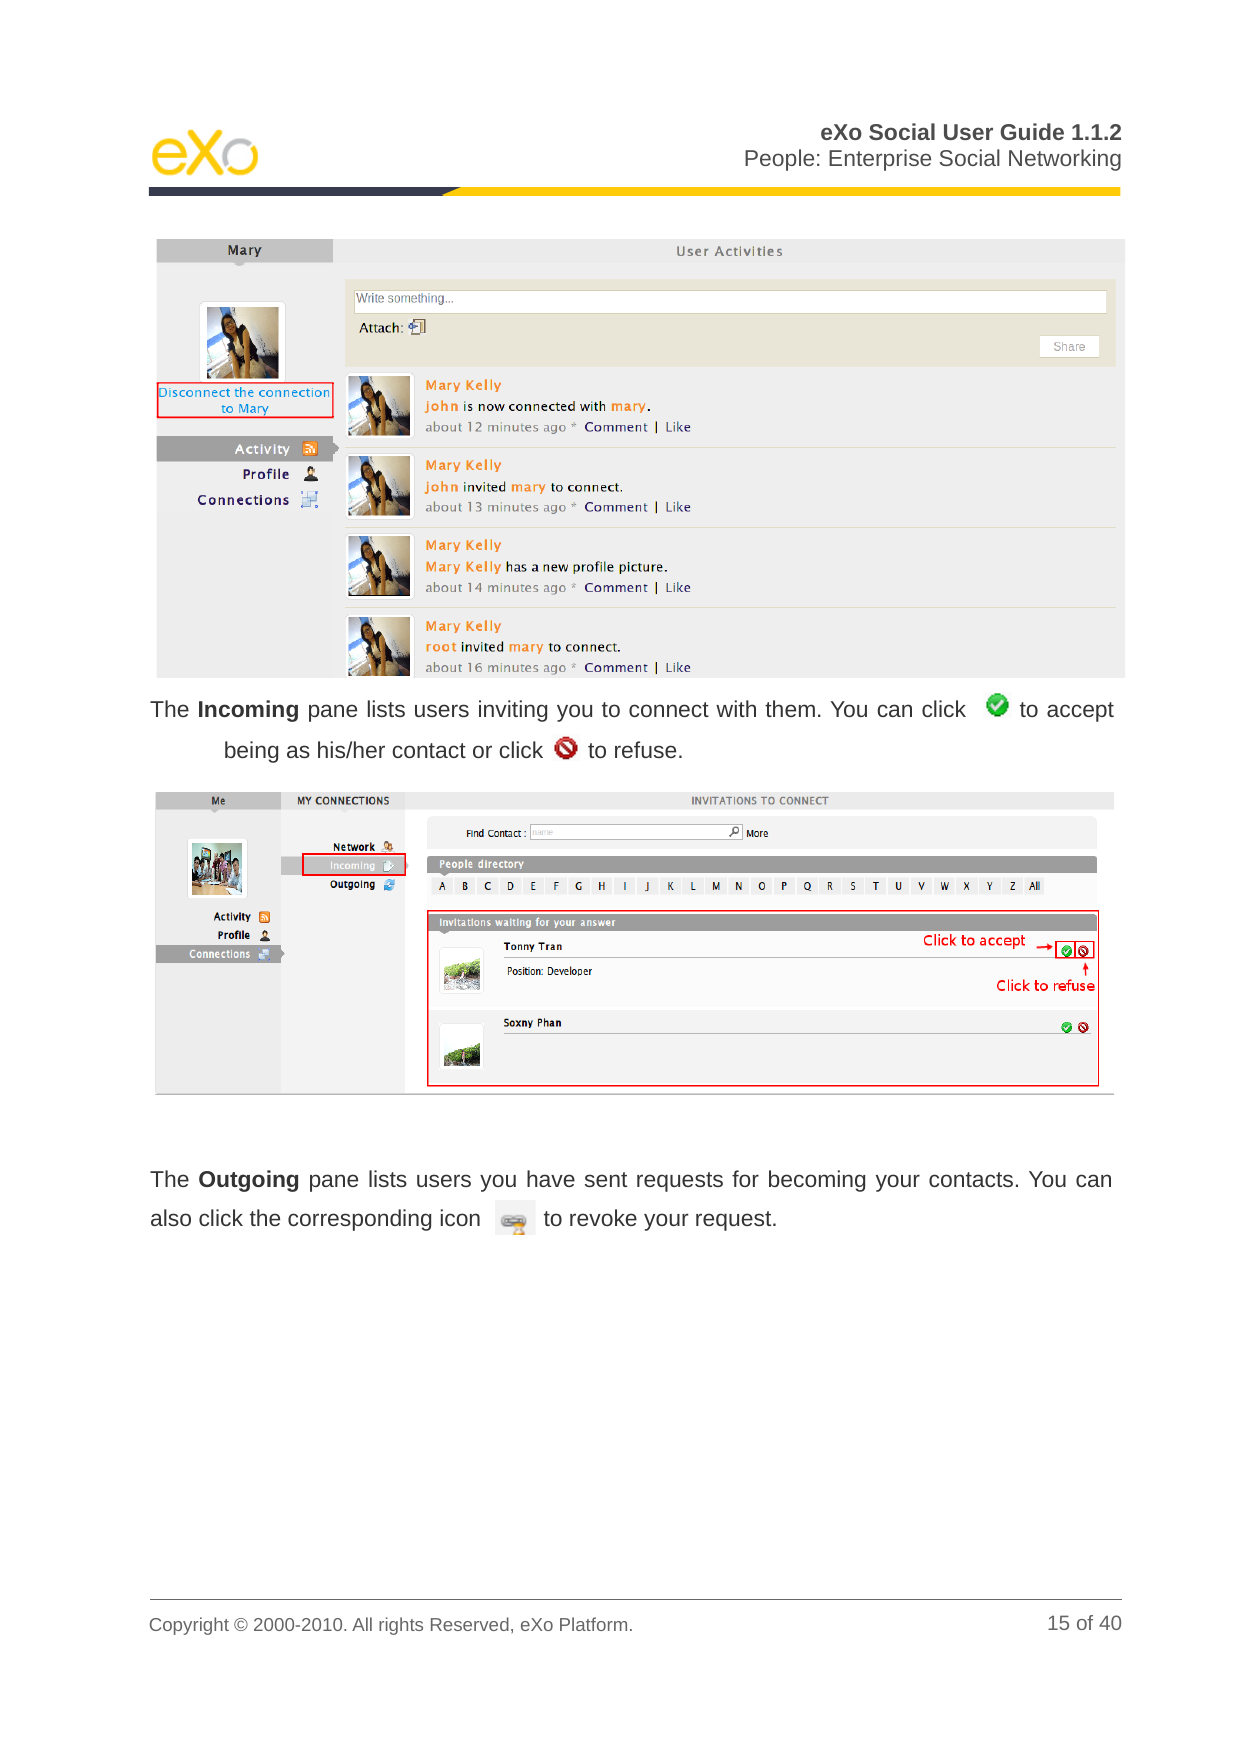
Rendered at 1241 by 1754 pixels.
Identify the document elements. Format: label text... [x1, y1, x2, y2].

picture [155, 792, 1115, 1095]
text The Outgoing pane lists users you have sent requests for becoming your contacts. You can also click the corresponding icon to revoke your request. [76, 1166, 1122, 1242]
picture [982, 692, 1012, 720]
picture [156, 239, 1126, 678]
picture [148, 187, 1121, 196]
picture [495, 1200, 536, 1235]
picture [550, 734, 581, 761]
picture [152, 129, 259, 176]
